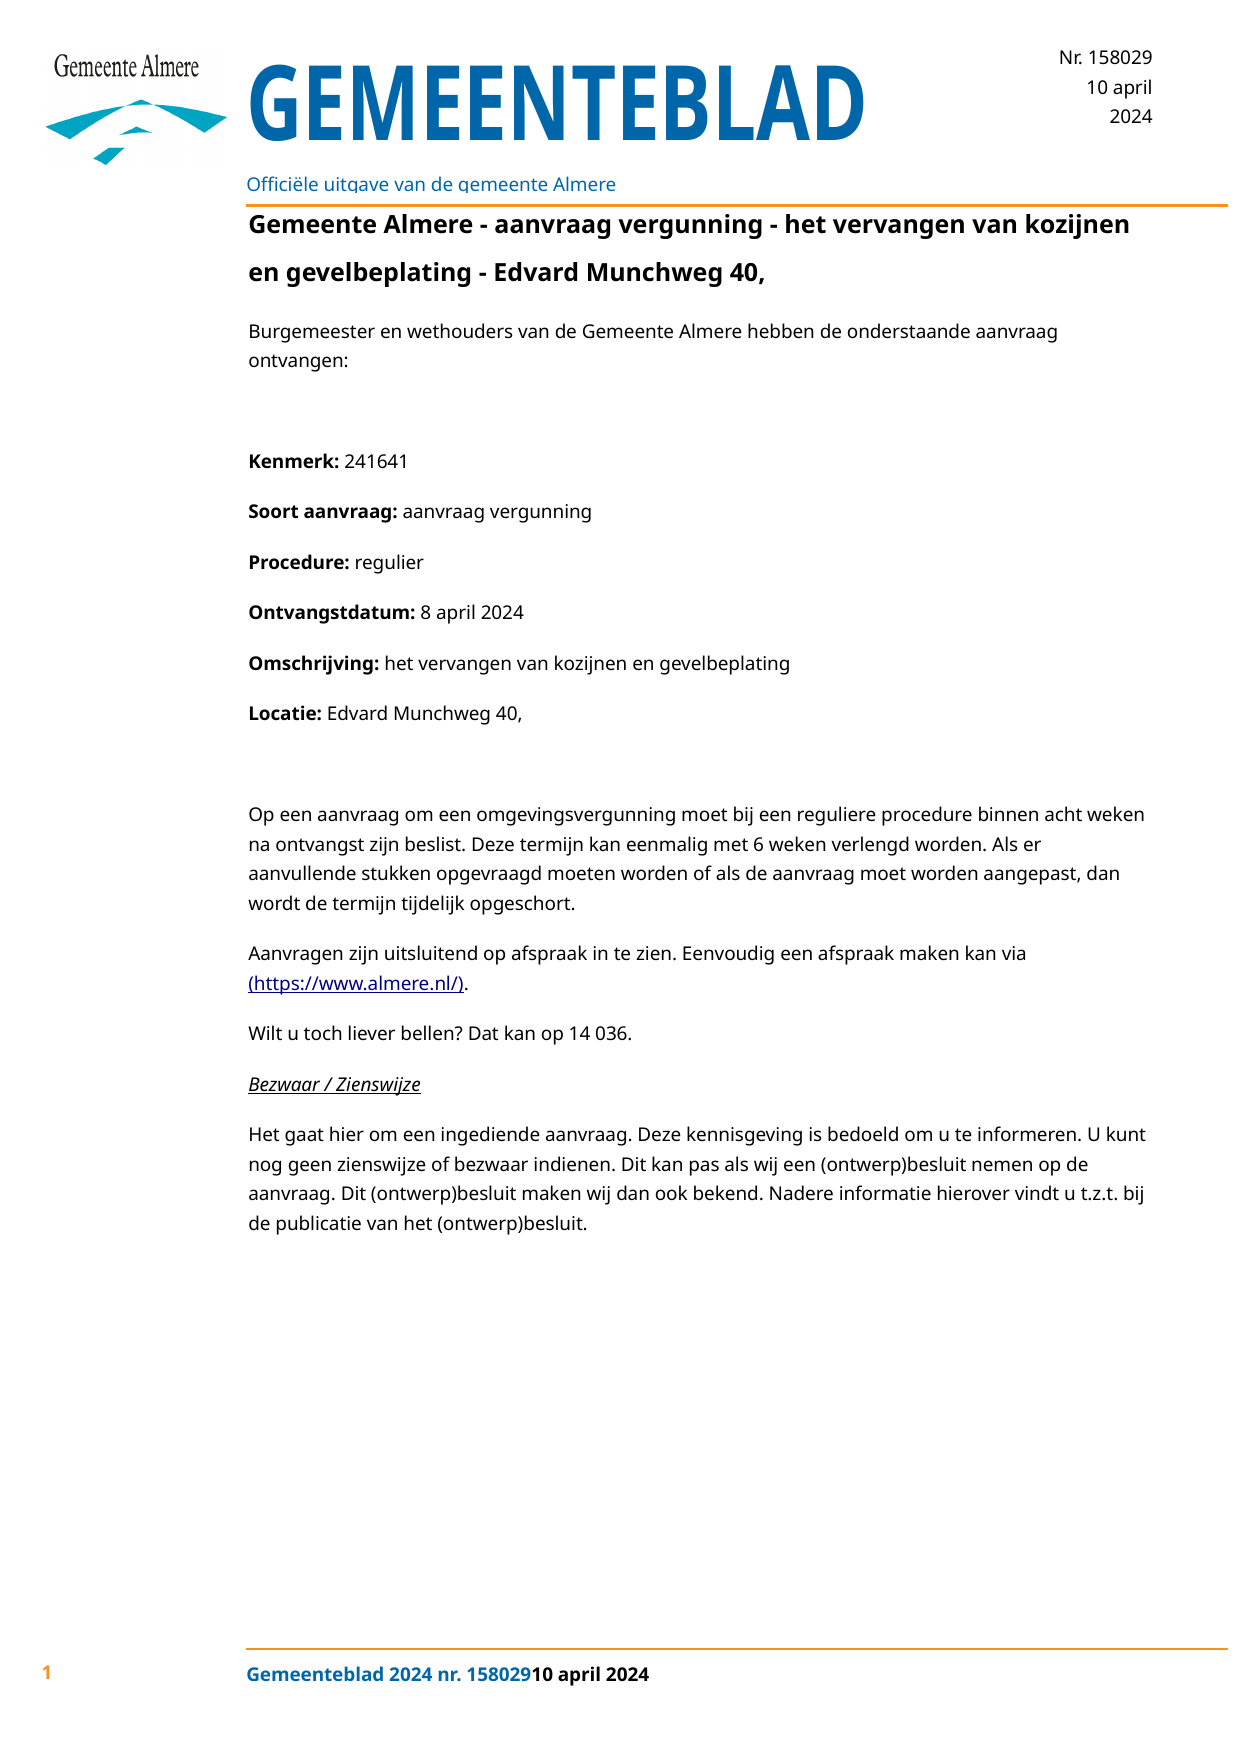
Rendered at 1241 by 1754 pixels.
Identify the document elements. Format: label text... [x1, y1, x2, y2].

text Bezwaar / Zienswijze [248, 1071, 1152, 1097]
text Wilt u toch liever bellen? Dat kan op 14 036. [248, 1020, 1152, 1046]
text Op een aanvraag om een omgevingsvergunning moet bij een reguliere procedure binnen acht weken na ontvangst zijn beslist. Deze termijn kan eenmalig met 6 weken verlengd worden. Als er aanvullende stukken opgevraagd moeten worden of als de aanvraag moet worden aangepast, dan wordt de termijn tijdelijk opgeschort. [248, 801, 1152, 916]
text Procedure: regulier [248, 549, 1152, 575]
text Locatie: Edvard Munchweg 40, [248, 700, 1152, 726]
text Aanvragen zijn uitsluitend op afspraak in te zien. Eenvoudig een afspraak maken kan via (https://www.almere.nl/). [248, 940, 1152, 996]
text Omschrijving: het vervangen van kozijnen en gevelbeplating [248, 650, 1152, 676]
picture [41, 47, 231, 172]
text Het gaat hier om een ingediende aanvraag. Deze kennisgeving is bedoeld om u te informeren. U kunt nog geen zienswijze of bezwaar indienen. Dit kan pas als wij een (ontwerp)besluit nemen op de aanvraag. Dit (ontwerp)besluit maken wij dan ook bekend. Nadere informatie hierover vindt u t.z.t. bij de publicatie van het (ontwerp)besluit. [248, 1121, 1152, 1236]
text Kenmerk: 241641 [248, 448, 1152, 474]
text Burgemeester en wethouders van de Gemeente Almere hebben de onderstaande aanvraag ontvangen: [248, 318, 1152, 373]
text Ontvangstdatum: 8 april 2024 [248, 599, 1152, 625]
text Gemeente Almere - aanvraag vergunning - het vervangen van kozijnen en gevelbeplating - Edvard Munchweg 40, [248, 207, 1152, 288]
text Soort aanvraag: aanvraag vergunning [248, 499, 1152, 524]
